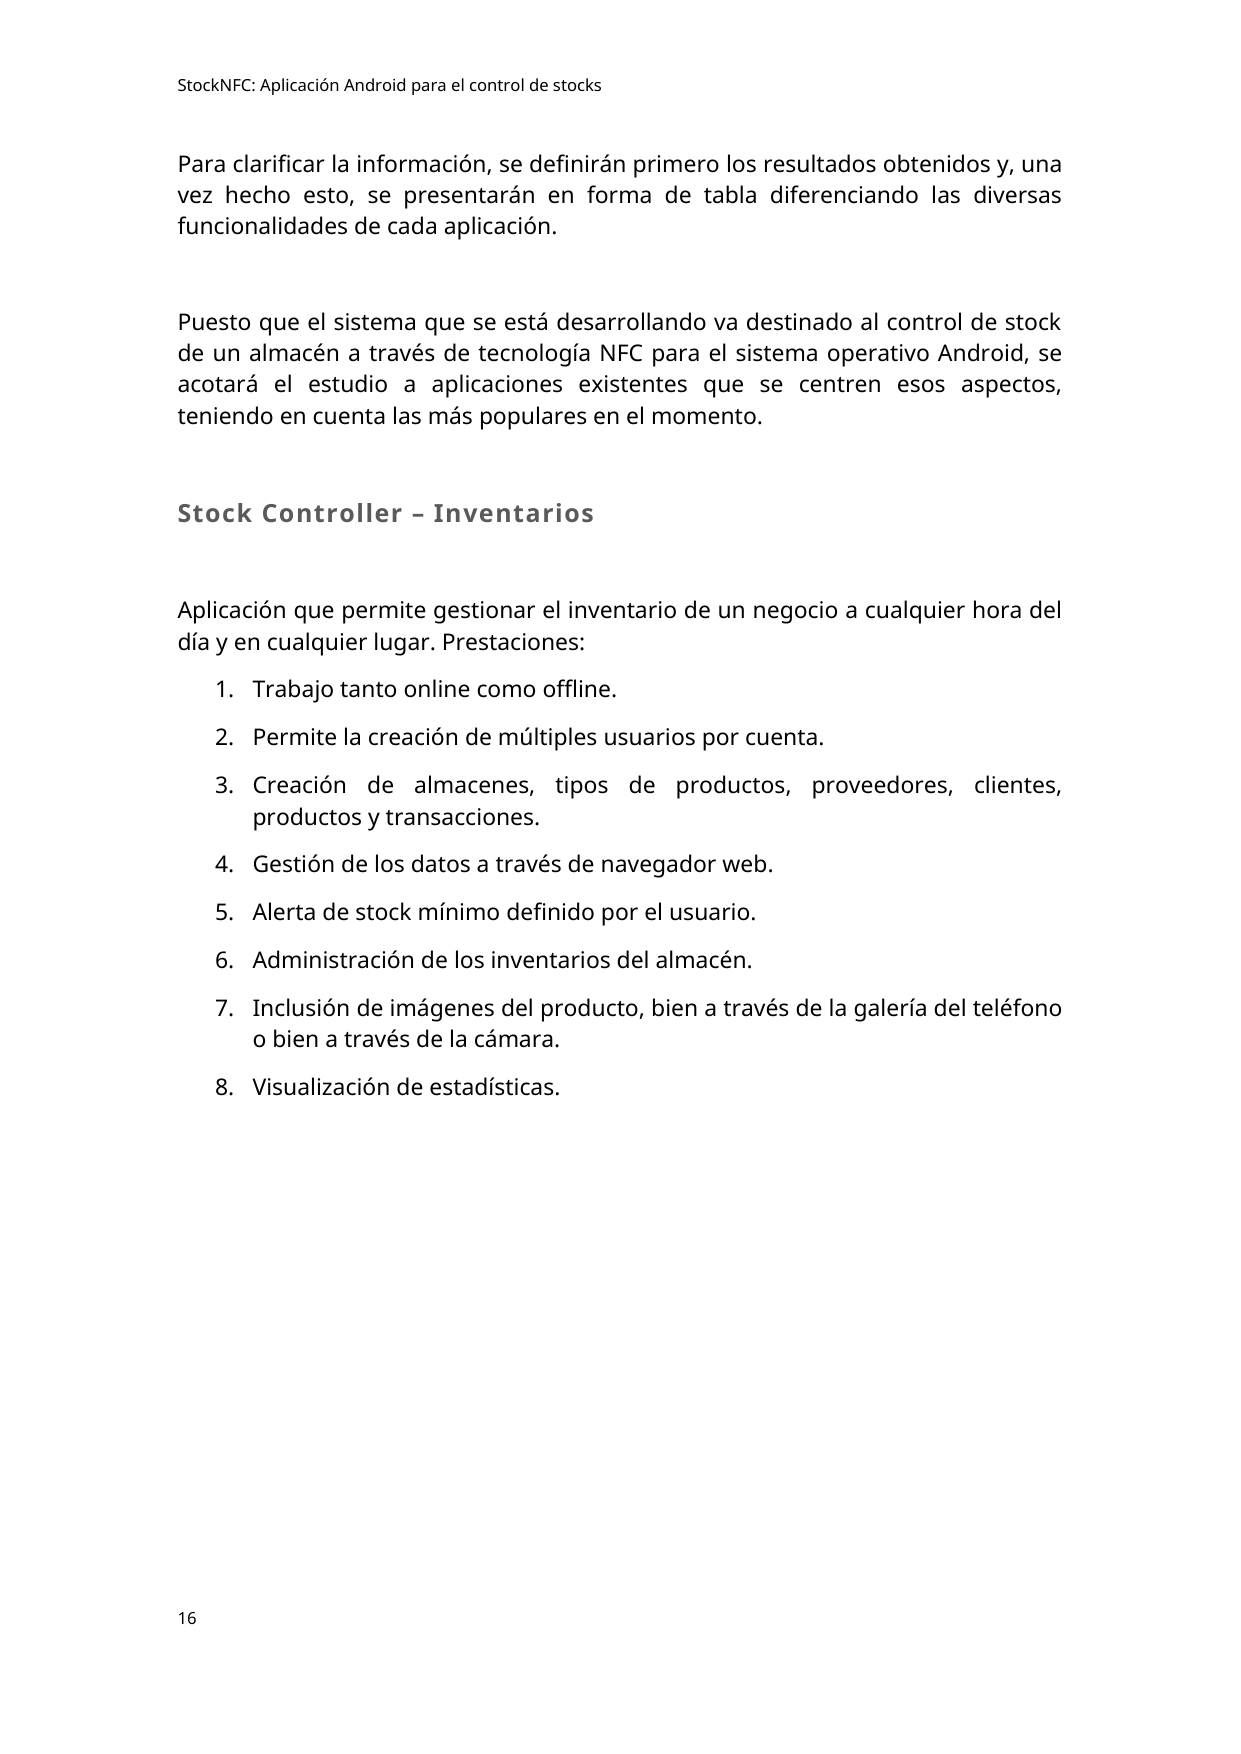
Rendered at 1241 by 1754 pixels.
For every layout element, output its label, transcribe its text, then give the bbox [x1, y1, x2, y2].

list Administración de los inventarios del almacén. [215, 944, 1063, 975]
text Puesto que el sistema que se está desarrollando va destinado al control de stock de un almacén a través de tecnología NFC para el sistema operativo Android, se acotará el estudio a aplicaciones existentes que se centren esos aspectos, teniendo en cuenta las más populares en el momento. [177, 306, 1063, 431]
list Trabajo tanto online como offline. [215, 673, 1063, 704]
text Aplicación que permite gestionar el inventario de un negocio a cualquier hora del día y en cualquier lugar. Prestaciones: [177, 594, 1063, 657]
list Inclusión de imágenes del producto, bien a través de la galería del teléfono o bien a través de la cámara. [215, 992, 1063, 1054]
text Stock Controller – Inventarios [177, 496, 1063, 529]
list Gestión de los datos a través de navegador web. [215, 848, 1063, 879]
list Visualización de estadísticas. [215, 1071, 1063, 1102]
list Permite la creación de múltiples usuarios por cuenta. [215, 721, 1063, 752]
text Para clarificar la información, se definirán primero los resultados obtenidos y, una vez hecho esto, se presentarán en forma de tabla diferenciando las diversas funcionalidades de cada aplicación. [177, 148, 1063, 241]
list Alerta de stock mínimo definido por el usuario. [215, 896, 1063, 927]
list Creación de almacenes, tipos de productos, proveedores, clientes, productos y transacciones. [215, 769, 1063, 832]
